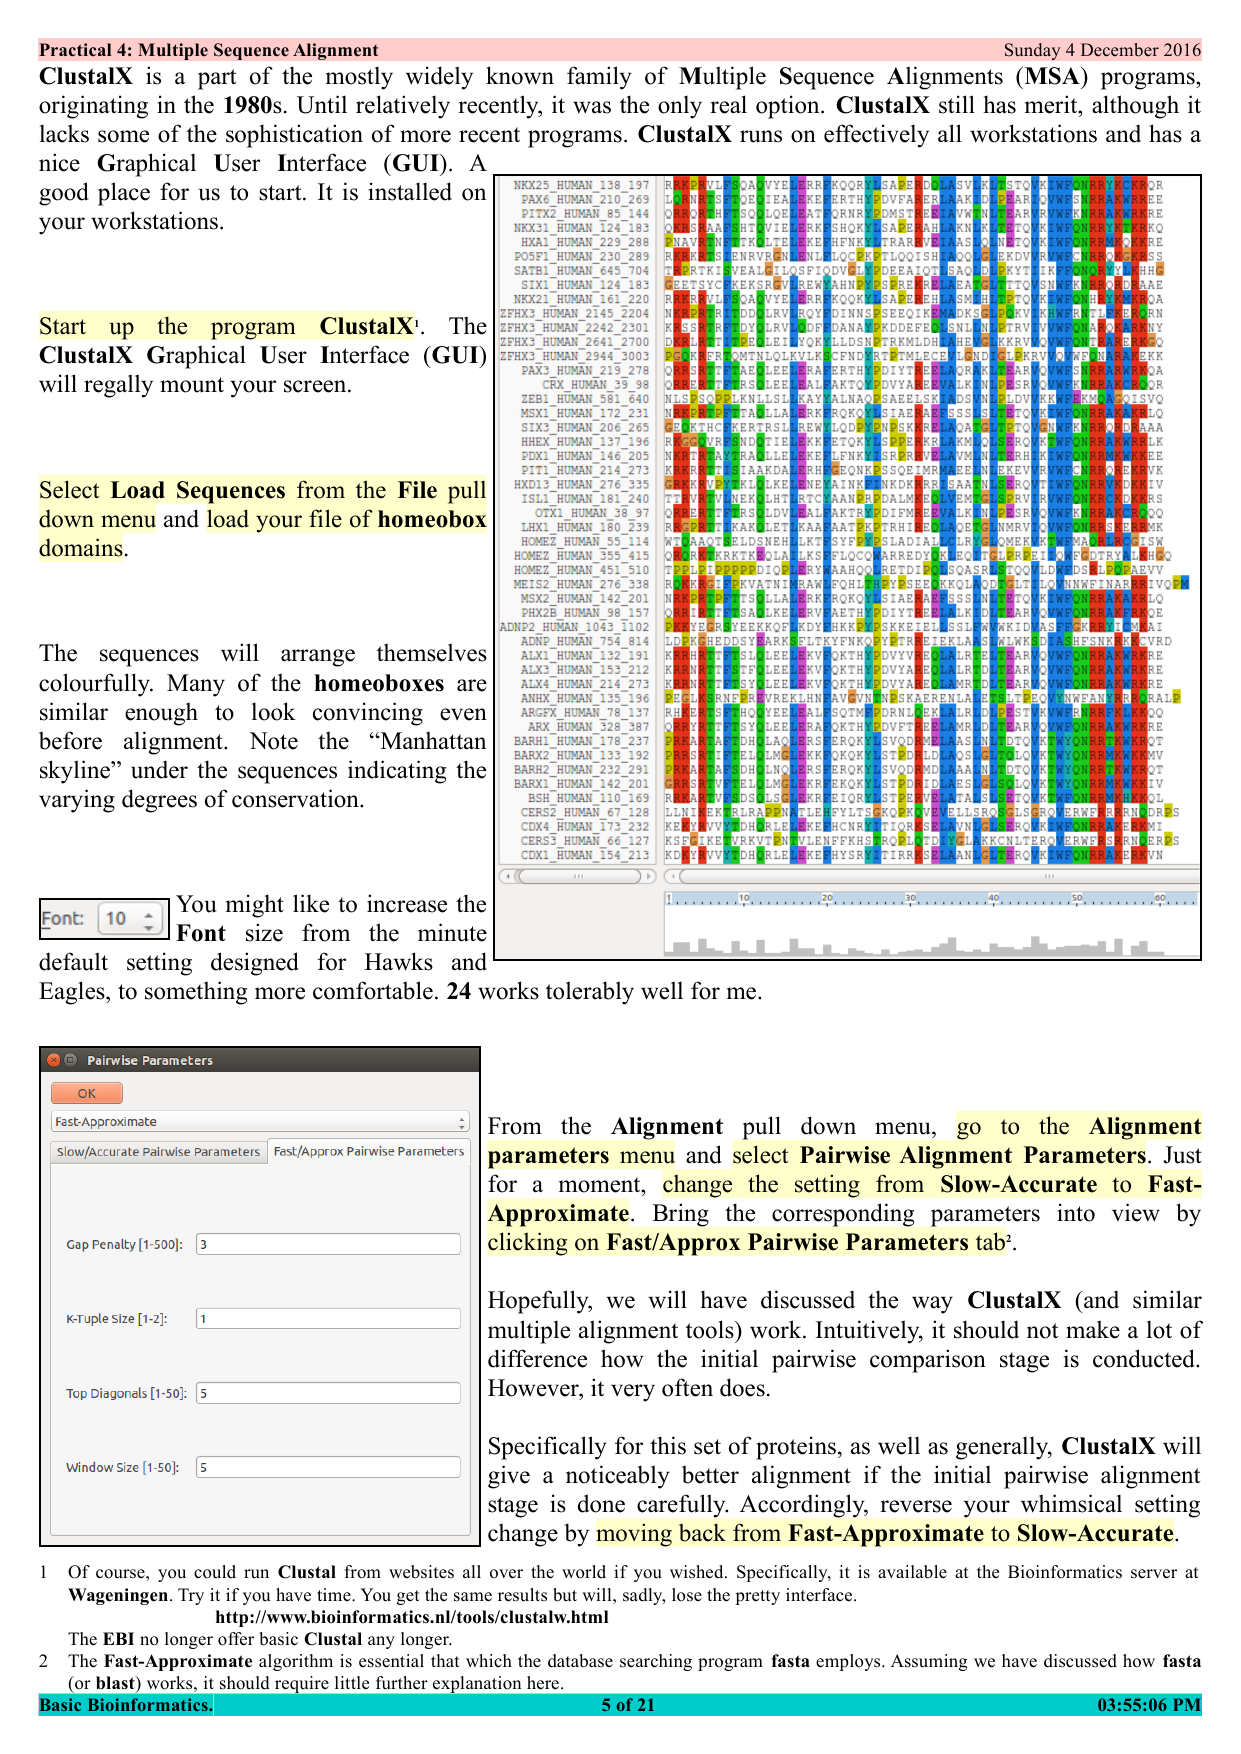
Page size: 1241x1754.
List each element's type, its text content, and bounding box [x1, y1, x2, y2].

text Of course, you could run Clustal from websites all over the world if you wished. Specifically, it is available at the Bioinformatics server at Wageningen. Try it if you have time. You get the same results but will, sadly, lose the pretty interface. [38, 1561, 1202, 1605]
text The EBI no longer offer basic Clustal any longer. [38, 1627, 1202, 1649]
text Hopefully, we will have discussed the way ClustalX (and similar multiple alignment tools) work. Intuitively, it should not make a lot of difference how the initial pairwise comparison stage is conducted. However, it very often does. [481, 1285, 1202, 1402]
text Select Load Sequences from the File pull down menu and load your file of homeobox domains. [38, 475, 493, 562]
text ClustalX is a part of the mostly widely known family of Multiple Sequence Alignments (MSA) programs, originating in the 1980s. Until relatively recently, it was the only real option. ClustalX still has merit, although it lacks some of the sophistication of more recent programs. ClustalX runs on effectively all workstations and has a nice Graphical User Interface (GUI). A good place for us to start. It is installed on your workstations. [38, 61, 1202, 235]
picture [495, 176, 1200, 959]
text From the Alignment pull down menu, go to the Alignment parameters menu and select Pairwise Alignment Parameters. Just for a moment, change the setting from Slow-Accurate to Fast-Approximate. Bring the corresponding parameters into view by clicking on Fast/Approx Pairwise Parameters tab. [481, 1111, 1202, 1256]
text Specifically for this set of proteins, as well as generally, ClustalX will give a noticeably better alignment if the initial pairwise alignment stage is done carefully. Accordingly, reverse your whimsical setting change by moving back from Fast-Approximate to Slow-Accurate. [481, 1431, 1202, 1547]
text The sequences will arrange themselves colourfully. Many of the homeoboxes are similar enough to look convincing even before alignment. Note the “Manhattan skyline” under the sequences indicating the varying degrees of conservation. [38, 638, 493, 813]
picture [41, 1048, 479, 1545]
text You might like to increase the Font size from the minute default setting designed for Hawks and Eagles, to something more comfortable. 24 works tolerably well for me. [38, 889, 1202, 1005]
text The Fast-Approximate algorithm is essential that which the database searching program fasta employs. Assuming we have discussed how fasta (or blast) works, it should require little further explanation here. [38, 1649, 1202, 1693]
text http://www.bioinformatics.nl/tools/clustalw.html [215, 1605, 1202, 1627]
picture [41, 900, 168, 938]
text Start up the program ClustalX. The ClustalX Graphical User Interface (GUI) will regally mount your screen. [38, 311, 493, 398]
